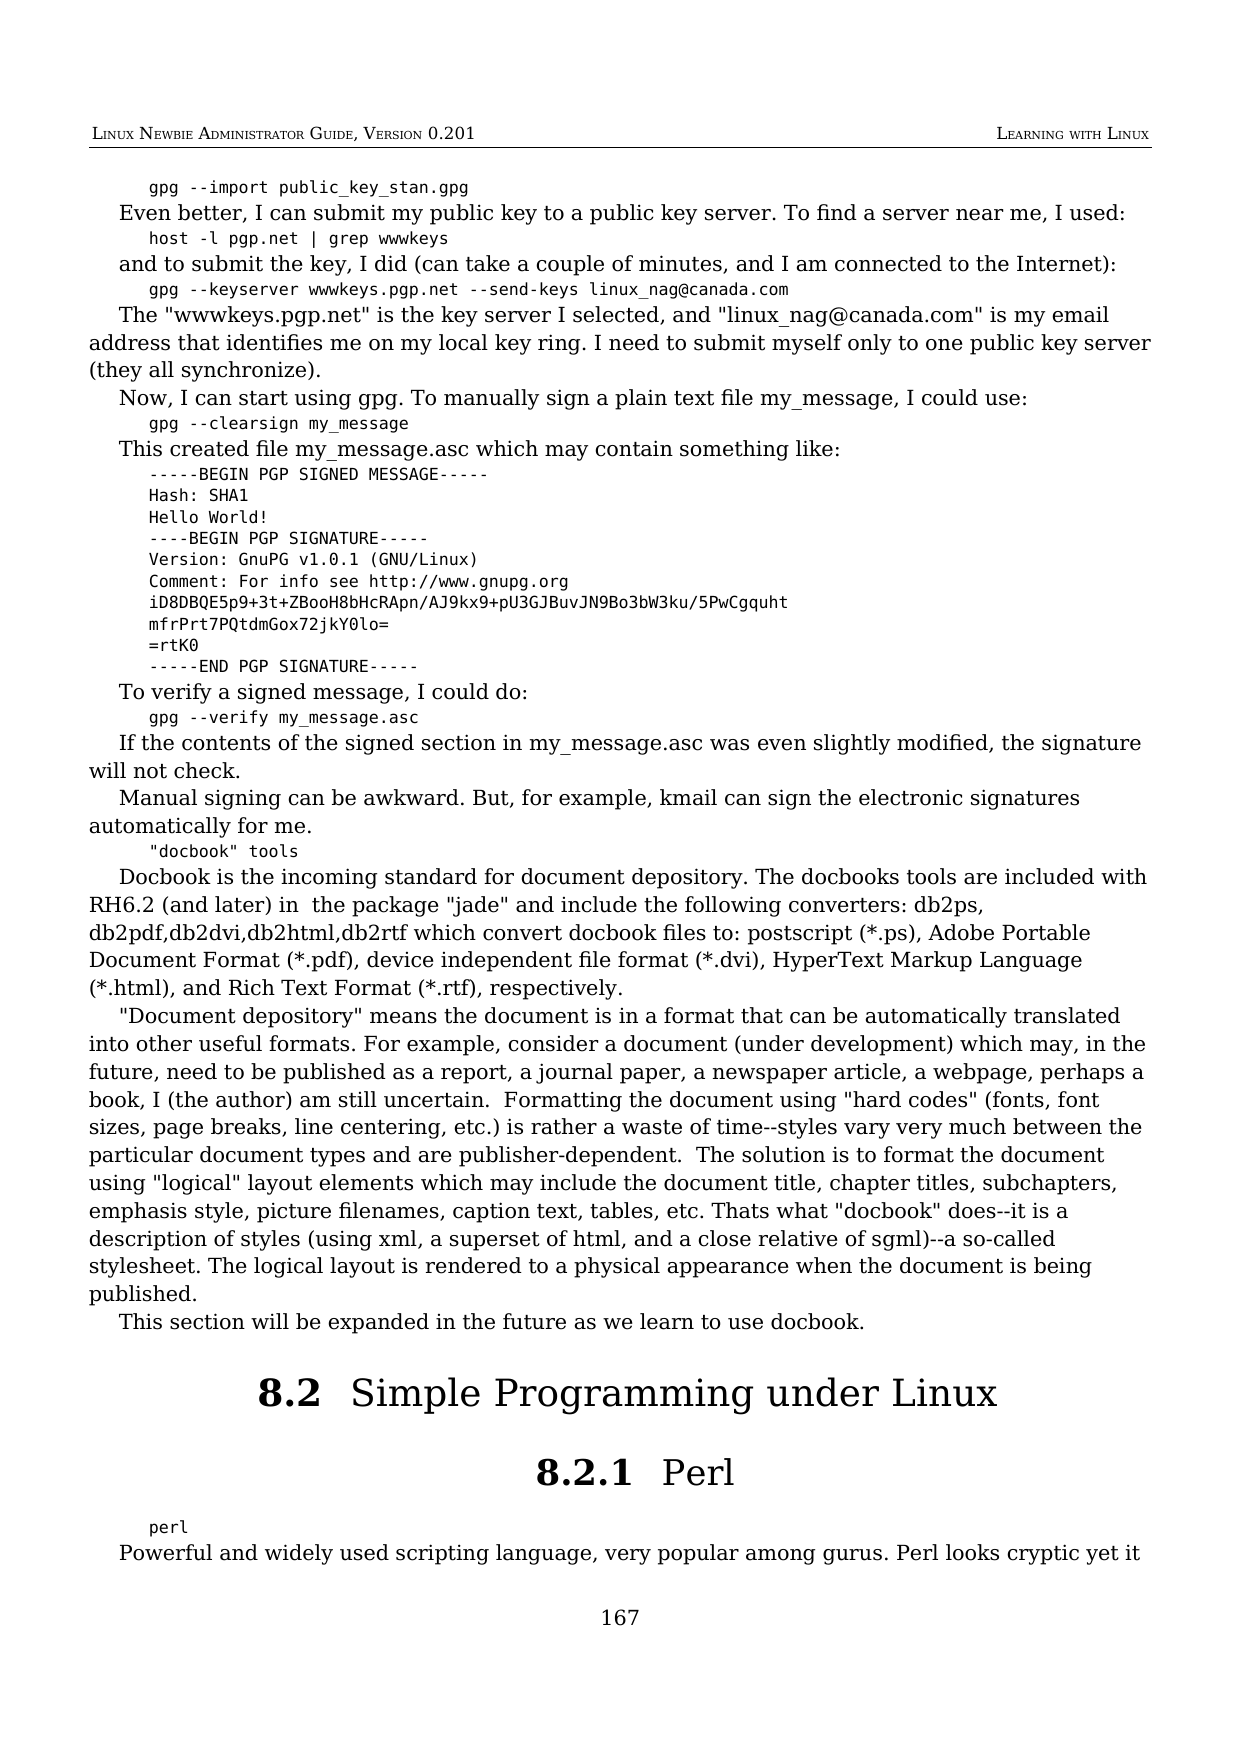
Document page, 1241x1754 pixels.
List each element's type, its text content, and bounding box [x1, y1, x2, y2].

text The "wwwkeys.pgp.net" is the key server I selected, and "linux_nag@canada.com" is my email address that identifies me on my local key ring. I need to submit myself only to one public key server (they all synchronize). [88, 303, 1152, 383]
text If the contents of the signed section in my_message.asc was even slightly modified, the signature will not check. [88, 731, 1152, 783]
text Version: GnuPG v1.0.1 (GNU/Linux) [148, 550, 1152, 570]
text Manual signing can be awkward. But, for example, kmail can sign the electronic signatures automatically for me. [88, 787, 1152, 839]
text gpg --keyserver wwwkeys.pgp.net --send-keys linux_nag@canada.com [148, 280, 1152, 299]
text Powerful and widely used scripting language, very popular among gurus. Perl looks cryptic yet it [88, 1541, 1152, 1565]
subtitle Perl [88, 1452, 1152, 1494]
text This section will be expanded in the future as we learn to use docbook. [88, 1310, 1152, 1334]
text host -l pgp.net | grep wwwkeys [148, 229, 1152, 248]
text =rtK0 [148, 636, 1152, 655]
text "Document depository" means the document is in a format that can be automatically translated into other useful formats. For example, consider a document (under development) which may, in the future, need to be published as a report, a journal paper, a newspaper article, a webpage, perhaps a book, I (the author) am still uncertain. Formatting the document using "hard codes" (fonts, font sizes, page breaks, line centering, etc.) is rather a waste of time--styles vary very much between the particular document types and are publisher-dependent. The solution is to format the document using "logical" layout elements which may include the document title, chapter titles, subchapters, emphasis style, picture filenames, caption text, tables, etc. Thats what "docbook" does--it is a description of styles (using xml, a superset of html, and a close relative of sgml)--a so-called stylesheet. The logical layout is rendered to a physical appearance when the document is being published. [88, 1004, 1152, 1307]
text Comment: For info see http://www.gnupg.org [148, 572, 1152, 591]
text Hash: SHA1 [148, 486, 1152, 506]
text Docbook is the incoming standard for document depository. The docbooks tools are included with RH6.2 (and later) in the package "jade" and include the following converters: db2ps, db2pdf,db2dvi,db2html,db2rtf which convert docbook files to: postscript (*.ps), Adobe Portable Document Format (*.pdf), device independent file format (*.dvi), HyperText Markup Language (*.html), and Rich Text Format (*.rtf), respectively. [88, 865, 1152, 1001]
text gpg --import public_key_stan.gpg [148, 178, 1152, 198]
text and to submit the key, I did (can take a couple of minutes, and I am connected to the Internet): [88, 252, 1152, 276]
text -----END PGP SIGNATURE----- [148, 657, 1152, 677]
text -----BEGIN PGP SIGNED MESSAGE----- [148, 465, 1152, 484]
text This created file my_message.asc which may contain something like: [88, 437, 1152, 461]
text To verify a signed message, I could do: [88, 680, 1152, 704]
text ----BEGIN PGP SIGNATURE----- [148, 529, 1152, 548]
text Hello World! [148, 508, 1152, 527]
text gpg --clearsign my_message [148, 414, 1152, 433]
text "docbook" tools [148, 842, 1152, 862]
subtitle Simple Programming under Linux [88, 1371, 1152, 1415]
text iD8DBQE5p9+3t+ZBooH8bHcRApn/AJ9kx9+pU3GJBuvJN9Bo3bW3ku/5PwCgquht [148, 593, 1152, 612]
text gpg --verify my_message.asc [148, 708, 1152, 727]
text perl [148, 1518, 1152, 1537]
text Even better, I can submit my public key to a public key server. To find a server near me, I used: [88, 201, 1152, 225]
text mfrPrt7PQtdmGox72jkY0lo= [148, 614, 1152, 634]
text Now, I can start using gpg. To manually sign a plain text file my_message, I could use: [88, 386, 1152, 411]
